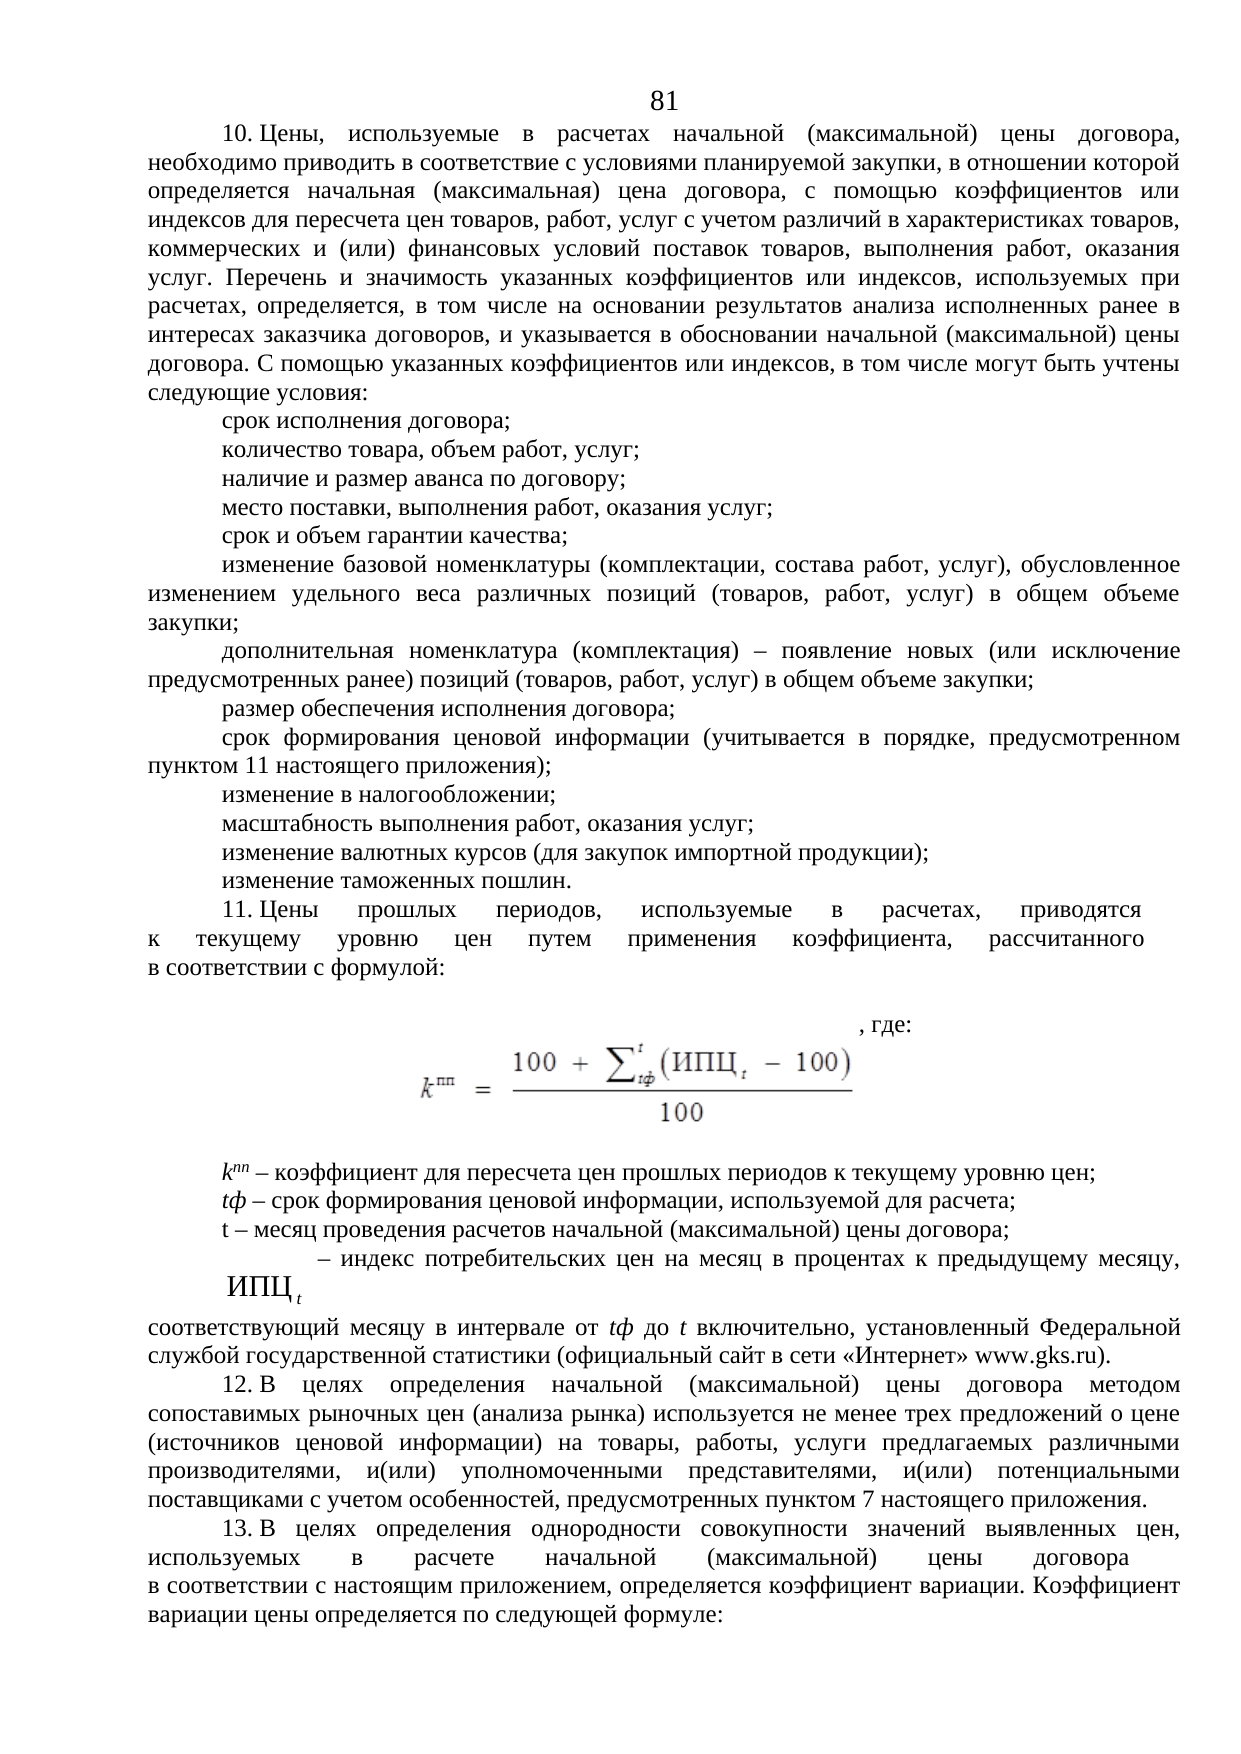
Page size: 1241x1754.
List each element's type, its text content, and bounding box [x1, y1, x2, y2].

text t – месяц проведения расчетов начальной (максимальной) цены договора; [148, 1214, 1181, 1243]
text , где: [148, 1009, 1181, 1128]
text количество товара, объем работ, услуг; [148, 434, 1181, 463]
text 13. В целях определения однородности совокупности значений выявленных цен, используемых в расчете начальной (максимальной) цены договора в соответствии с настоящим приложением, определяется коэффициент вариации. Коэффициент вариации цены определяется по следующей формуле: [148, 1513, 1181, 1628]
text 11. Цены прошлых периодов, используемые в расчетах, приводятся к текущему уровню цен путем применения коэффициента, рассчитанного в соответствии с формулой: [148, 894, 1181, 981]
text наличие и размер аванса по договору; [148, 463, 1181, 492]
text место поставки, выполнения работ, оказания услуг; [148, 492, 1181, 521]
text изменение валютных курсов (для закупок импортной продукции); [148, 837, 1181, 866]
text размер обеспечения исполнения договора; [148, 693, 1181, 722]
text kпп – коэффициент для пересчета цен прошлых периодов к текущему уровню цен; [148, 1157, 1181, 1186]
text изменение в налогообложении; [148, 779, 1181, 808]
text – индекс потребительских цен на месяц в процентах к предыдущему месяцу, соответствующий месяцу в интервале от tф до t включительно, установленный Федеральной службой государственной статистики (официальный сайт в сети «Интернет» www.gks.ru). [148, 1243, 1181, 1369]
text изменение таможенных пошлин. [148, 866, 1181, 894]
text изменение базовой номенклатуры (комплектации, состава работ, услуг), обусловленное изменением удельного веса различных позиций (товаров, работ, услуг) в общем объеме закупки; [148, 549, 1181, 636]
text 10. Цены, используемые в расчетах начальной (максимальной) цены договора, необходимо приводить в соответствие с условиями планируемой закупки, в отношении которой определяется начальная (максимальная) цена договора, с помощью коэффициентов или индексов для пересчета цен товаров, работ, услуг с учетом различий в характеристиках товаров, коммерческих и (или) финансовых условий поставок товаров, выполнения работ, оказания услуг. Перечень и значимость указанных коэффициентов или индексов, используемых при расчетах, определяется, в том числе на основании результатов анализа исполненных ранее в интересах заказчика договоров, и указывается в обосновании начальной (максимальной) цены договора. С помощью указанных коэффициентов или индексов, в том числе могут быть учтены следующие условия: [148, 118, 1181, 406]
text tф – срок формирования ценовой информации, используемой для расчета; [148, 1186, 1181, 1214]
text масштабность выполнения работ, оказания услуг; [148, 808, 1181, 837]
text дополнительная номенклатура (комплектация) – появление новых (или исключение предусмотренных ранее) позиций (товаров, работ, услуг) в общем объеме закупки; [148, 636, 1181, 693]
text 12. В целях определения начальной (максимальной) цены договора методом сопоставимых рыночных цен (анализа рынка) используется не менее трех предложений о цене (источников ценовой информации) на товары, работы, услуги предлагаемых различными производителями, и(или) уполномоченными представителями, и(или) потенциальными поставщиками с учетом особенностей, предусмотренных пунктом 7 настоящего приложения. [148, 1369, 1181, 1513]
text срок и объем гарантии качества; [148, 521, 1181, 549]
text срок исполнения договора; [148, 406, 1181, 434]
text срок формирования ценовой информации (учитывается в порядке, предусмотренном пунктом 11 настоящего приложения); [148, 722, 1181, 779]
